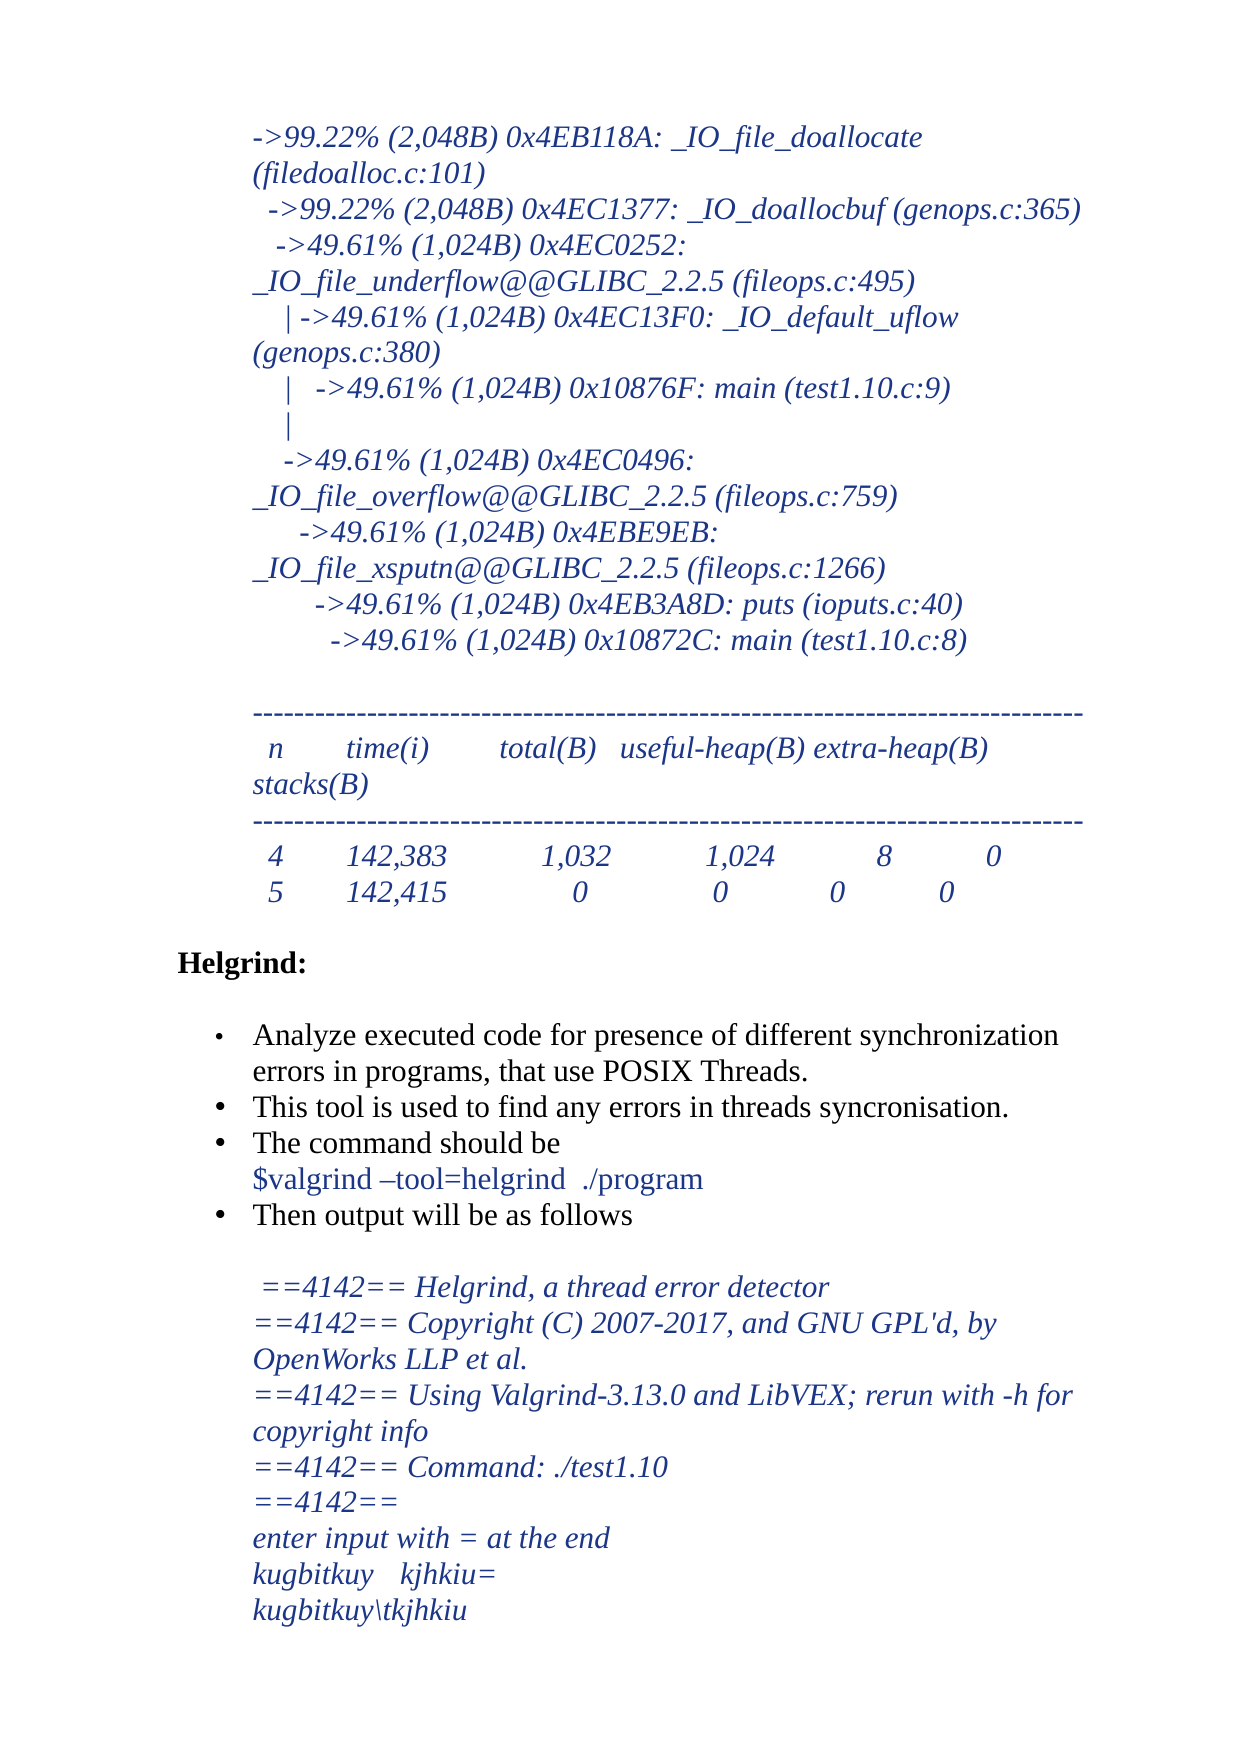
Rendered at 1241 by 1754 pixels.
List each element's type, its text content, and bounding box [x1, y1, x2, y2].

list ==4142== Copyright (C) 2007-2017, and GNU GPL'd, by OpenWorks LLP et al. [215, 1304, 1122, 1376]
list kugbitkuy kjhkiu= [215, 1556, 1122, 1592]
list -------------------------------------------------------------------------------- [215, 801, 1122, 837]
list enter input with = at the end [215, 1520, 1122, 1556]
list This tool is used to find any errors in threads syncronisation. [215, 1088, 1122, 1124]
list kugbitkuy\tkjhkiu [215, 1592, 1122, 1627]
list ->99.22% (2,048B) 0x4EC1377: _IO_doallocbuf (genops.c:365) [215, 190, 1122, 226]
list -------------------------------------------------------------------------------- [215, 693, 1122, 729]
list ->49.61% (1,024B) 0x4EC0252: _IO_file_underflow@@GLIBC_2.2.5 (fileops.c:495) [215, 226, 1122, 298]
list The command should be [215, 1124, 1122, 1160]
list ->49.61% (1,024B) 0x4EB3A8D: puts (ioputs.c:40) [215, 585, 1122, 621]
list $valgrind –tool=helgrind ./program [215, 1160, 1122, 1196]
list ->49.61% (1,024B) 0x10872C: main (test1.10.c:8) [215, 621, 1122, 657]
list ==4142== Command: ./test1.10 [215, 1448, 1122, 1484]
list | [215, 406, 1122, 442]
list Helgrind: [177, 945, 1122, 981]
list ==4142== Helgrind, a thread error detector [215, 1268, 1122, 1304]
list ==4142== Using Valgrind-3.13.0 and LibVEX; rerun with -h for copyright info [215, 1376, 1122, 1448]
list Analyze executed code for presence of different synchronization errors in programs, that use POSIX Threads. [215, 1017, 1122, 1088]
list 4 142,383 1,032 1,024 8 0 [215, 837, 1122, 873]
list 5 142,415 0 0 0 0 [215, 873, 1122, 909]
list ->99.22% (2,048B) 0x4EB118A: _IO_file_doallocate (filedoalloc.c:101) [215, 118, 1122, 190]
list ==4142== [215, 1484, 1122, 1520]
list n time(i) total(B) useful-heap(B) extra-heap(B) stacks(B) [215, 729, 1122, 801]
list ->49.61% (1,024B) 0x4EBE9EB: _IO_file_xsputn@@GLIBC_2.2.5 (fileops.c:1266) [215, 513, 1122, 585]
list ->49.61% (1,024B) 0x4EC0496: _IO_file_overflow@@GLIBC_2.2.5 (fileops.c:759) [215, 442, 1122, 513]
list | ->49.61% (1,024B) 0x4EC13F0: _IO_default_uflow (genops.c:380) [215, 298, 1122, 370]
list | ->49.61% (1,024B) 0x10876F: main (test1.10.c:9) [215, 370, 1122, 406]
list Then output will be as follows [215, 1196, 1122, 1232]
